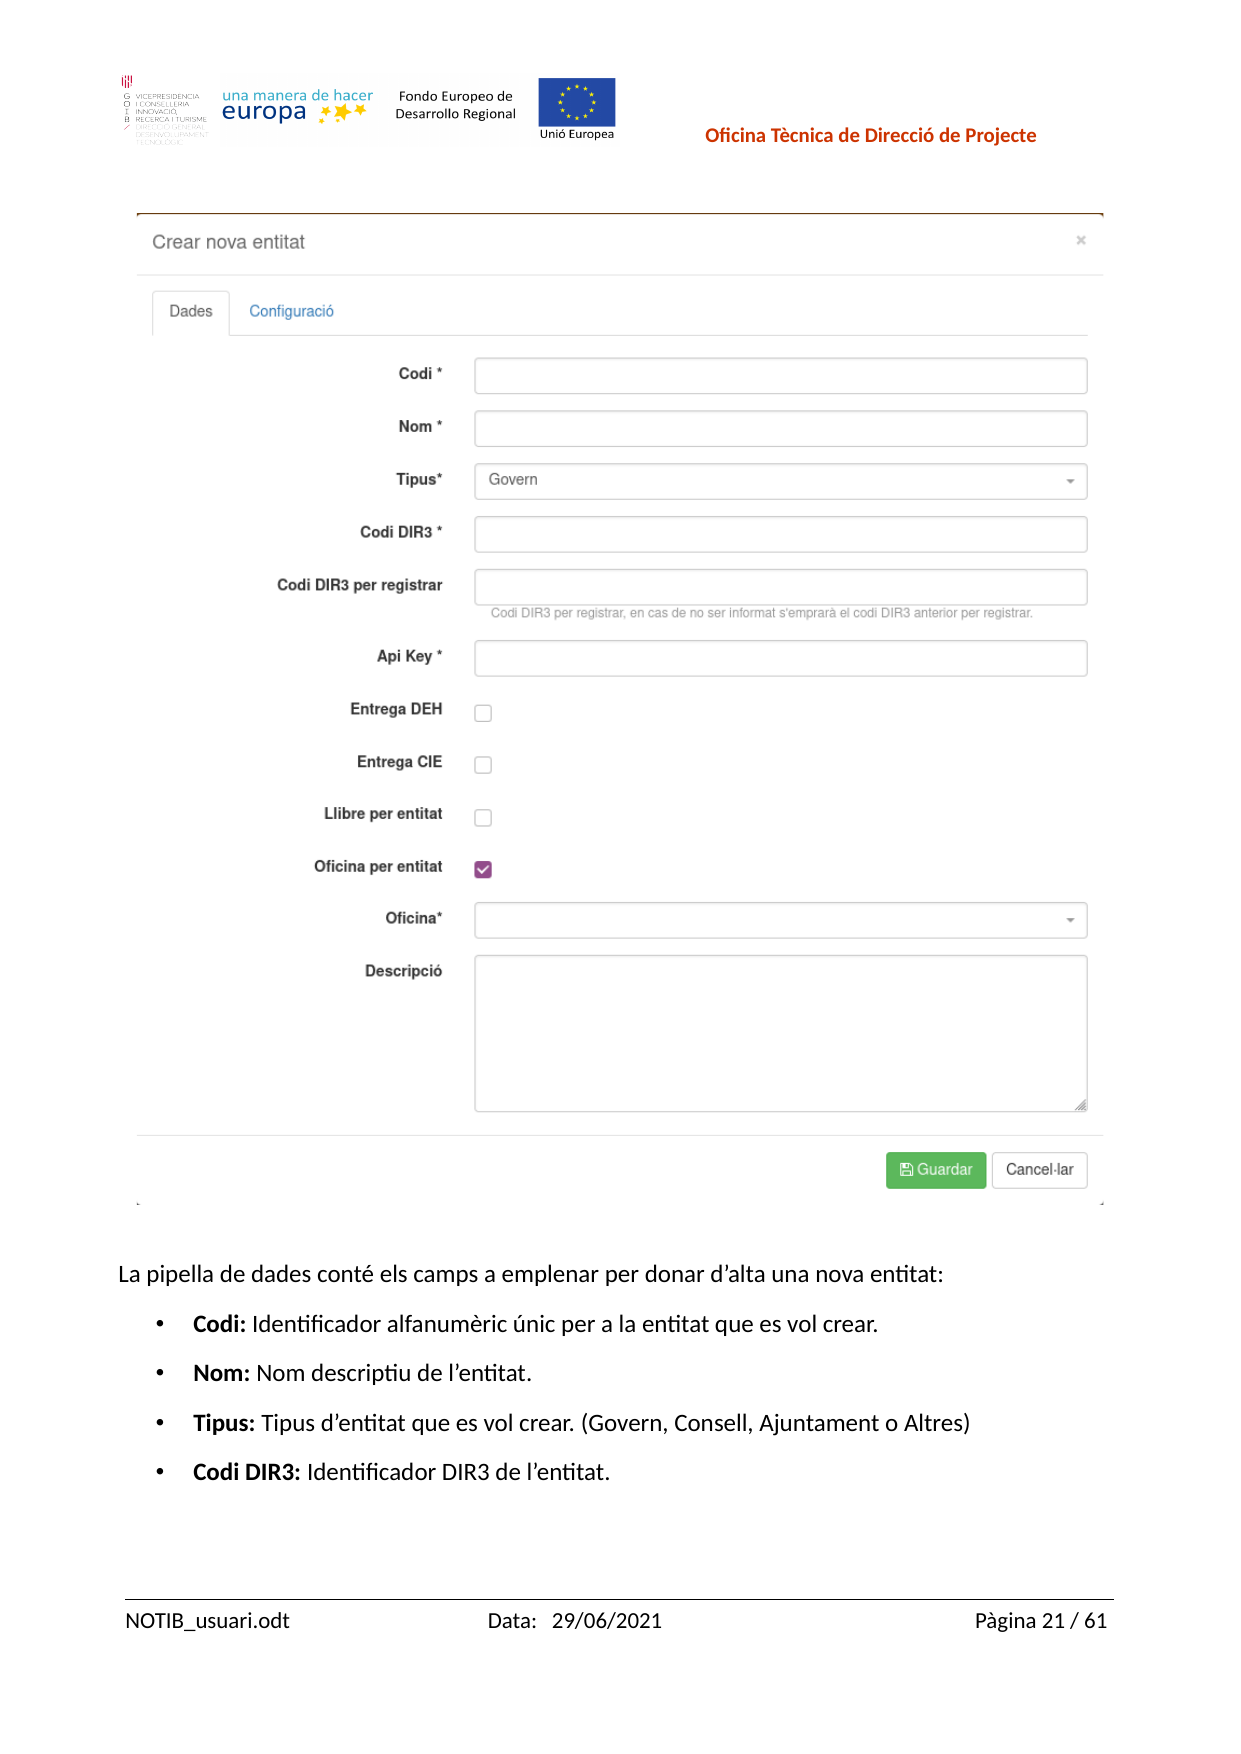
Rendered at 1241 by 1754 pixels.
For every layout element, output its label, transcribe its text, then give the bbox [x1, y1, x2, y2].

picture [136, 213, 1104, 1205]
picture [219, 73, 621, 147]
list Codi DIR3: Identificador DIR3 de l’entitat. [156, 1457, 1122, 1487]
list Codi: Identificador alfanumèric únic per a la entitat que es vol crear. [156, 1308, 1122, 1338]
list Tipus: Tipus d’entitat que es vol crear. (Govern, Consell, Ajuntament o Altres) [156, 1407, 1122, 1437]
list Nom: Nom descriptiu de l’entitat. [156, 1357, 1122, 1388]
text La pipella de dades conté els camps a emplenar per donar d’alta una nova entitat: [118, 1258, 1122, 1289]
picture [118, 73, 213, 147]
